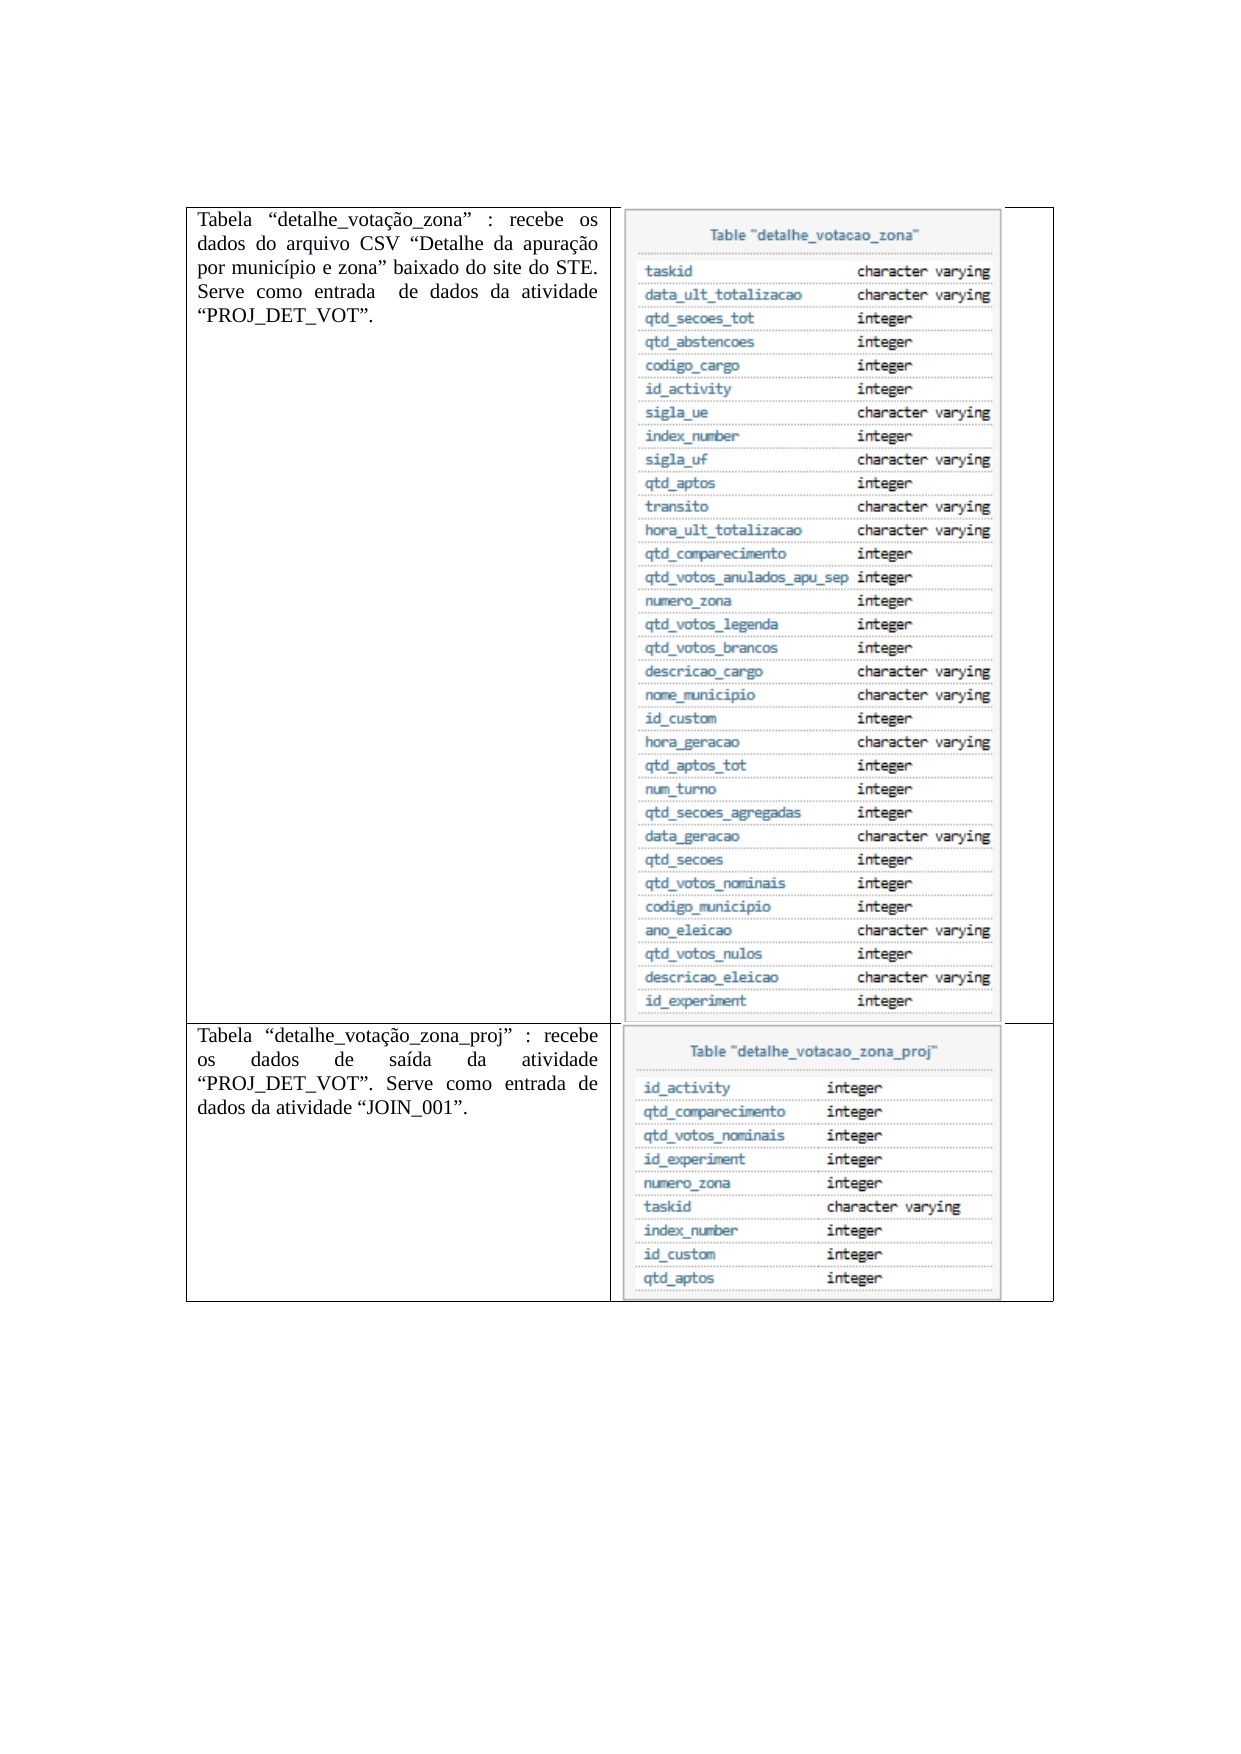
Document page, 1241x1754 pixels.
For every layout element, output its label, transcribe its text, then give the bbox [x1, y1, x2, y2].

table_cell [1005, 1024, 1053, 1301]
table_cell [611, 208, 621, 1022]
table_cell [611, 1024, 621, 1301]
table_cell Tabela “detalhe_votação_zona” : recebe os dados do arquivo CSV “Detalhe da apuração por município e zona” baixado do site do STE. Serve como entrada de dados da atividade “PROJ_DET_VOT”. [187, 208, 610, 1022]
table_cell Tabela “detalhe_votação_zona_proj” : recebe os dados de saída da atividade “PROJ_DET_VOT”. Serve como entrada de dados da atividade “JOIN_001”. [187, 1024, 610, 1301]
table_cell [1005, 208, 1053, 1022]
